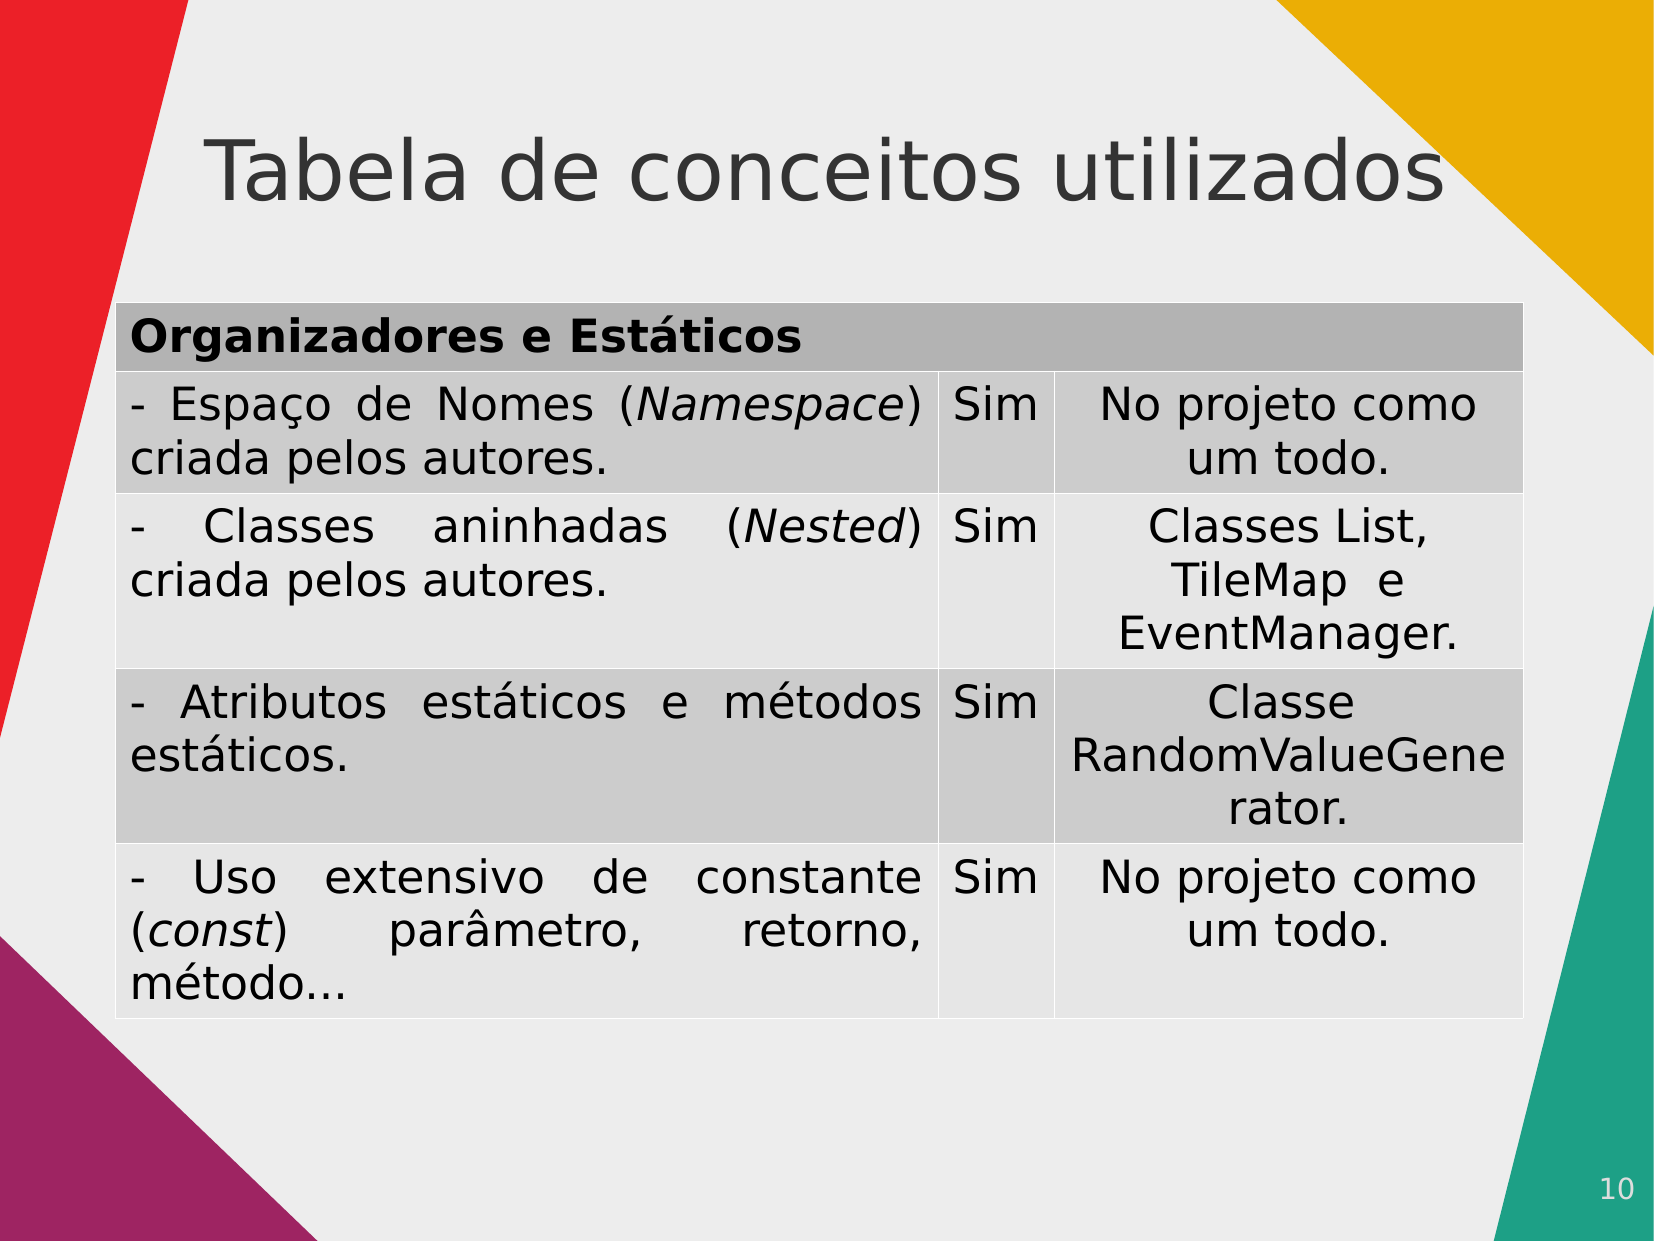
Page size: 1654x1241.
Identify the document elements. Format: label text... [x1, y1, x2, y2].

table_cell Classes List, TileMap e EventManager. [1055, 494, 1523, 668]
table_cell No projeto como um todo. [1055, 844, 1523, 1018]
table_cell Sim [939, 372, 1054, 493]
table_cell Sim [939, 844, 1054, 1018]
table_cell - Atributos estáticos e métodos estáticos. [116, 669, 938, 843]
title Tabela de conceitos utilizados [114, 73, 1539, 271]
table_cell No projeto como um todo. [1055, 372, 1523, 493]
table_cell Sim [939, 669, 1054, 843]
table_cell Classe RandomValueGenerator. [1055, 669, 1523, 843]
table_cell - Classes aninhadas (Nested) criada pelos autores. [116, 494, 938, 668]
table_cell - Uso extensivo de constante (const) parâmetro, retorno, método... [116, 844, 938, 1018]
table_cell - Espaço de Nomes (Namespace) criada pelos autores. [116, 372, 938, 493]
table_header Organizadores e Estáticos [116, 303, 1523, 371]
table_cell Sim [939, 494, 1054, 668]
